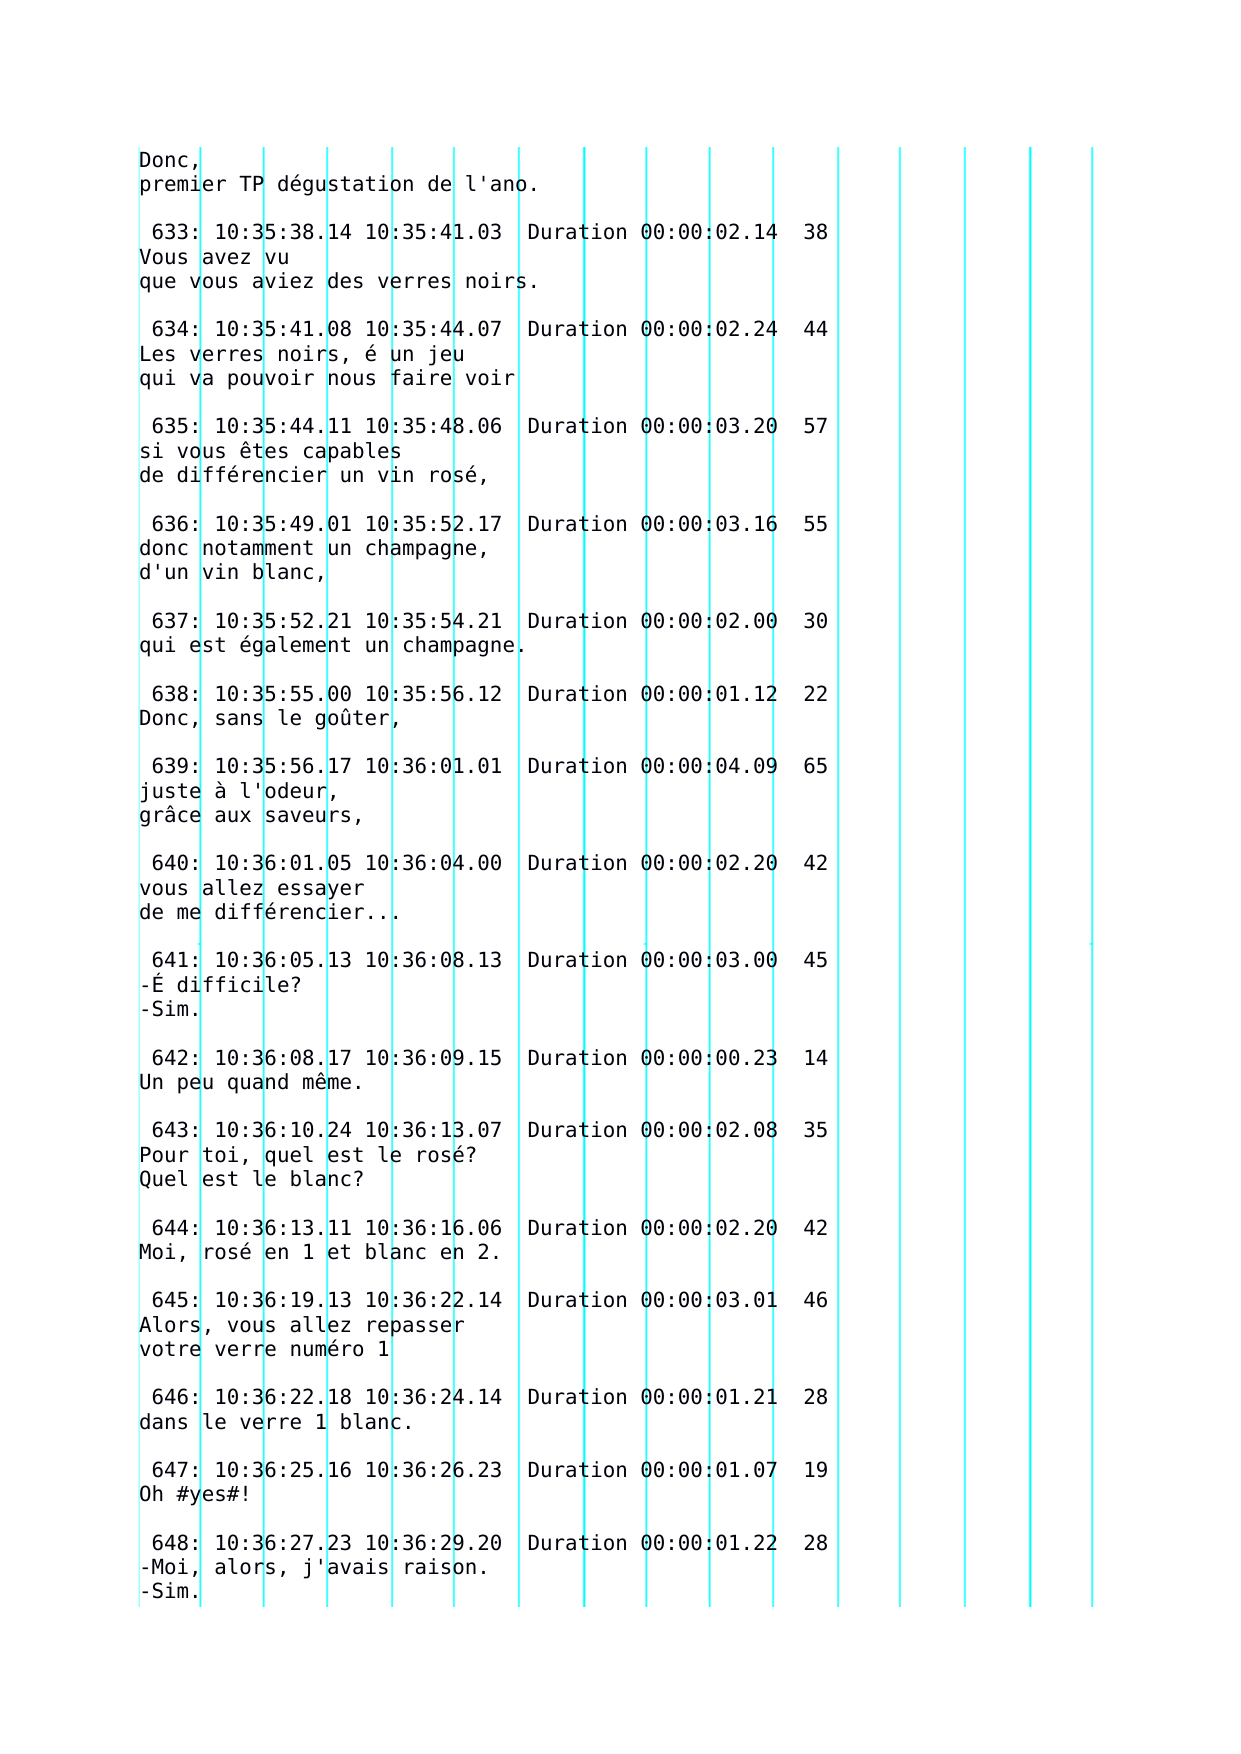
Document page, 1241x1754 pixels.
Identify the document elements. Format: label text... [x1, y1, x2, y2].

text 647: 10:36:25.16 10:36:26.23 Duration 00:00:01.07 19 [139, 1458, 1101, 1482]
text de différencier un vin rosé, [139, 463, 1101, 487]
text premier TP dégustation de l'ano. [139, 172, 1101, 196]
text juste à l'odeur, [139, 779, 1101, 803]
text Oh #yes#! [139, 1482, 1101, 1507]
text 639: 10:35:56.17 10:36:01.01 Duration 00:00:04.09 65 [139, 754, 1101, 779]
text grâce aux saveurs, [139, 803, 1101, 827]
text -Moi, alors, j'avais raison. [139, 1555, 1101, 1579]
text Les verres noirs, é un jeu [139, 342, 1101, 366]
text 641: 10:36:05.13 10:36:08.13 Duration 00:00:03.00 45 [139, 948, 1101, 973]
text 636: 10:35:49.01 10:35:52.17 Duration 00:00:03.16 55 [139, 512, 1101, 536]
text 646: 10:36:22.18 10:36:24.14 Duration 00:00:01.21 28 [139, 1385, 1101, 1410]
text Pour toi, quel est le rosé? [139, 1143, 1101, 1167]
text dans le verre 1 blanc. [139, 1410, 1101, 1434]
text votre verre numéro 1 [139, 1337, 1101, 1361]
text 648: 10:36:27.23 10:36:29.20 Duration 00:00:01.22 28 [139, 1531, 1101, 1555]
text -É difficile? [139, 973, 1101, 997]
text 638: 10:35:55.00 10:35:56.12 Duration 00:00:01.12 22 [139, 682, 1101, 706]
text que vous aviez des verres noirs. [139, 269, 1101, 293]
text 635: 10:35:44.11 10:35:48.06 Duration 00:00:03.20 57 [139, 414, 1101, 439]
text vous allez essayer [139, 876, 1101, 900]
text 643: 10:36:10.24 10:36:13.07 Duration 00:00:02.08 35 [139, 1118, 1101, 1143]
text d'un vin blanc, [139, 560, 1101, 584]
text -Sim. [139, 997, 1101, 1021]
text 633: 10:35:38.14 10:35:41.03 Duration 00:00:02.14 38 [139, 220, 1101, 245]
picture [138, 147, 1102, 1607]
text Alors, vous allez repasser [139, 1313, 1101, 1337]
text donc notamment un champagne, [139, 536, 1101, 560]
text 637: 10:35:52.21 10:35:54.21 Duration 00:00:02.00 30 [139, 609, 1101, 633]
text de me différencier... [139, 900, 1101, 924]
text qui est également un champagne. [139, 633, 1101, 657]
text qui va pouvoir nous faire voir [139, 366, 1101, 390]
text Donc, [139, 148, 1101, 172]
text 634: 10:35:41.08 10:35:44.07 Duration 00:00:02.24 44 [139, 317, 1101, 342]
text Quel est le blanc? [139, 1167, 1101, 1191]
text 644: 10:36:13.11 10:36:16.06 Duration 00:00:02.20 42 [139, 1216, 1101, 1240]
text 645: 10:36:19.13 10:36:22.14 Duration 00:00:03.01 46 [139, 1288, 1101, 1313]
text si vous êtes capables [139, 439, 1101, 463]
text Donc, sans le goûter, [139, 706, 1101, 730]
text Moi, rosé en 1 et blanc en 2. [139, 1240, 1101, 1264]
text -Sim. [139, 1579, 1101, 1604]
text Vous avez vu [139, 245, 1101, 269]
text Un peu quand même. [139, 1070, 1101, 1094]
text 642: 10:36:08.17 10:36:09.15 Duration 00:00:00.23 14 [139, 1046, 1101, 1070]
text 640: 10:36:01.05 10:36:04.00 Duration 00:00:02.20 42 [139, 851, 1101, 876]
